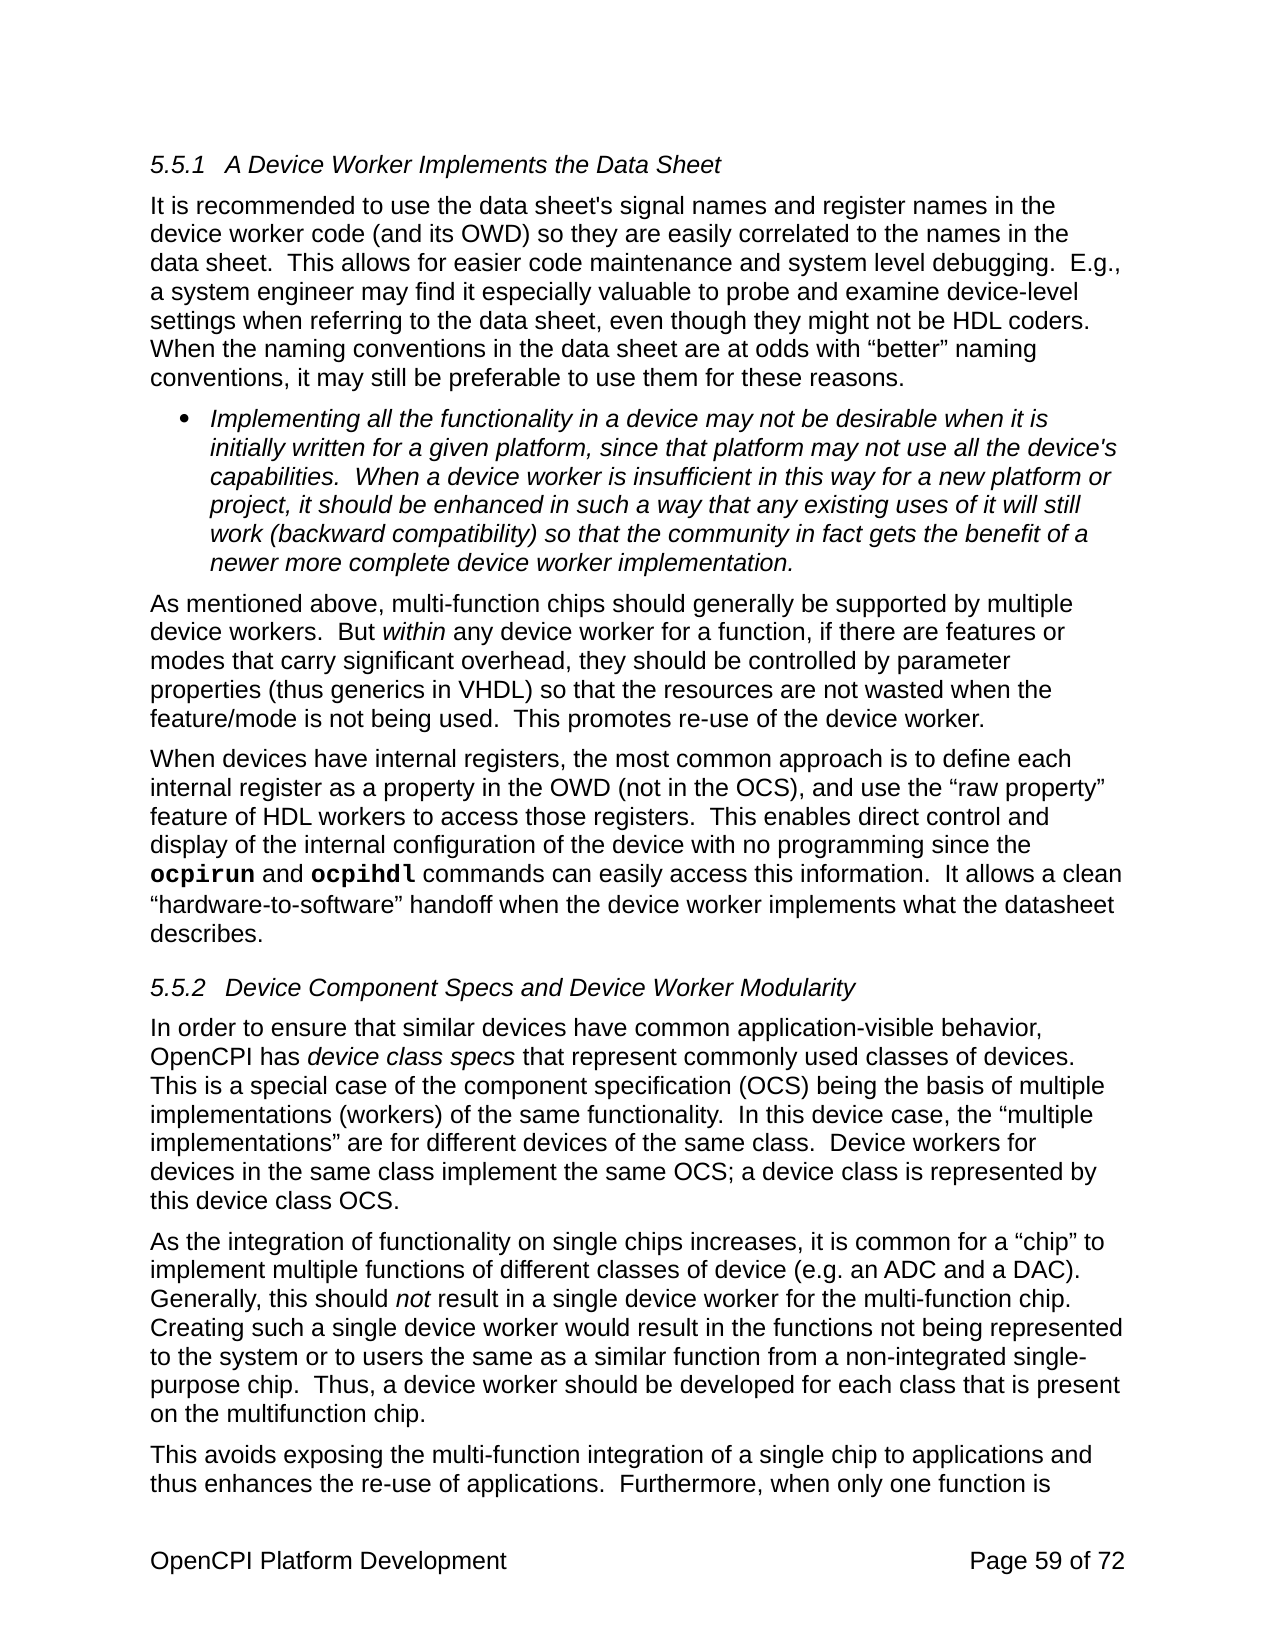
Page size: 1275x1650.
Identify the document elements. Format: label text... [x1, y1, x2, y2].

text As mentioned above, multi-function chips should generally be supported by multiple device workers. But within any device worker for a function, if there are features or modes that carry significant overhead, they should be controlled by parameter properties (thus generics in VHDL) so that the resources are not wasted when the feature/mode is not being used. This promotes re-use of the device worker. [150, 588, 1125, 732]
list Implementing all the functionality in a device may not be desirable when it is initially written for a given platform, since that platform may not use all the device's capabilities. When a device worker is insufficient in this way for a new platform or project, it should be enhanced in such a way that any existing uses of it will still work (backward compatibility) so that the community in fact gets the benefit of a newer more complete device worker implementation. [180, 404, 1125, 577]
text It is recommended to use the data sheet's signal names and register names in the device worker code (and its OWD) so they are easily correlated to the names in the data sheet. This allows for easier code maintenance and system level debugging. E.g., a system engineer may find it especially valuable to probe and examine device-level settings when referring to the data sheet, even though they might not be HDL coders. When the naming conventions in the data sheet are at odds with “better” naming conventions, it may still be preferable to use them for these reasons. [150, 191, 1125, 392]
text As the integration of functionality on single chips increases, it is common for a “chip” to implement multiple functions of different classes of device (e.g. an ADC and a DAC). Generally, this should not result in a single device worker for the multi-function chip. Creating such a single device worker would result in the functions not being represented to the system or to users the same as a similar function from a non-integrated single-purpose chip. Thus, a device worker should be developed for each class that is present on the multifunction chip. [150, 1227, 1125, 1428]
subtitle Device Component Specs and Device Worker Modularity [150, 973, 1125, 1001]
text This avoids exposing the multi-function integration of a single chip to applications and thus enhances the re-use of applications. Furthermore, when only one function is [150, 1440, 1125, 1497]
text In order to ensure that similar devices have common application-visible behavior, OpenCPI has device class specs that represent commonly used classes of devices. This is a special case of the component specification (OCS) being the basis of multiple implementations (workers) of the same functionality. In this device case, the “multiple implementations” are for different devices of the same class. Device workers for devices in the same class implement the same OCS; a device class is represented by this device class OCS. [150, 1013, 1125, 1215]
subtitle A Device Worker Implements the Data Sheet [150, 150, 1125, 179]
text When devices have internal registers, the most common approach is to define each internal register as a property in the OWD (not in the OCS), and use the “raw property” feature of HDL workers to access those registers. This enables direct control and display of the internal configuration of the device with no programming since the ocpirun and ocpihdl commands can easily access this information. It allows a clean “hardware-to-software” handoff when the device worker implements what the datasheet describes. [150, 744, 1125, 948]
